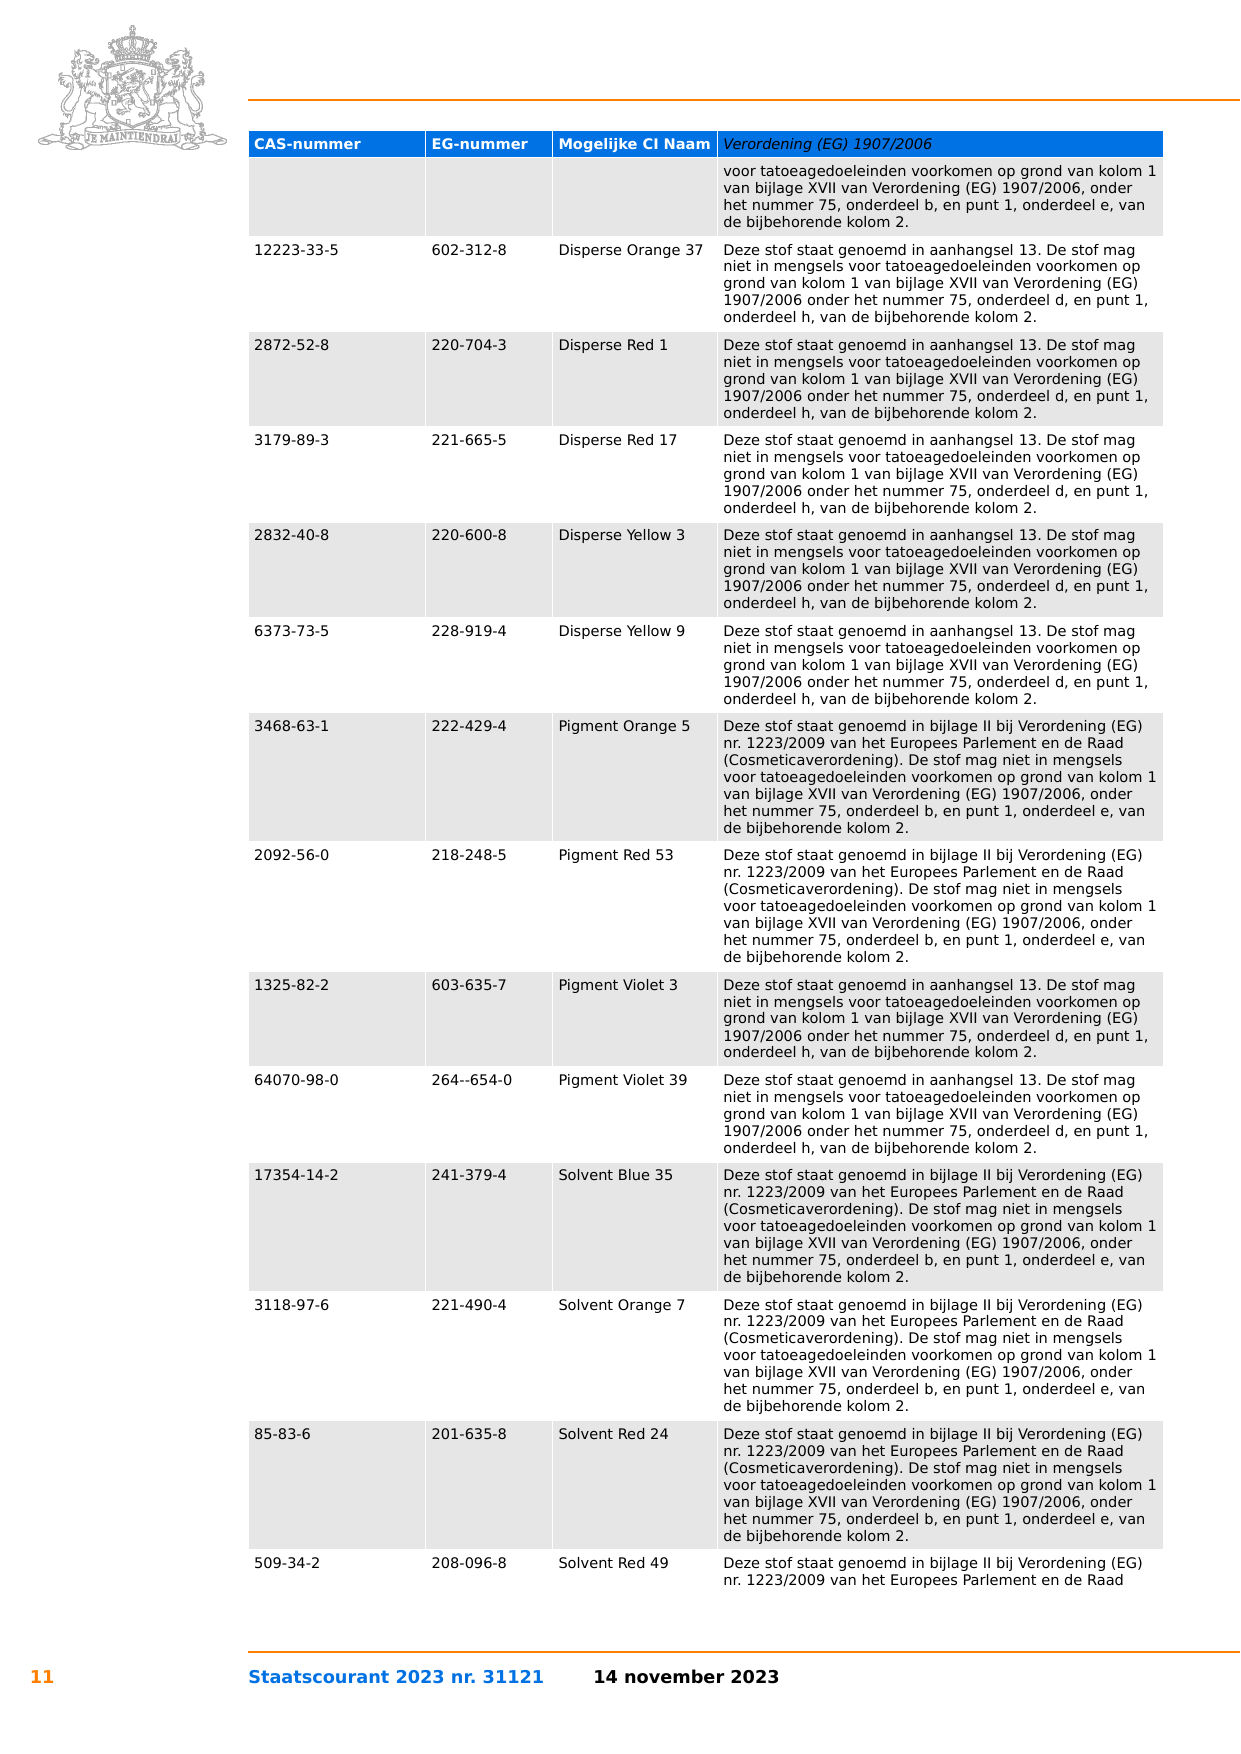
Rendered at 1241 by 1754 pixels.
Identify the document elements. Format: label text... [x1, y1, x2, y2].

table_cell Solvent Orange 7 [553, 1292, 717, 1420]
table_cell Deze stof staat genoemd in aanhangsel 13. De stof mag niet in mengsels voor tatoeagedoeleinden voorkomen op grond van kolom 1 van bijlage XVII van Verordening (EG) 1907/2006 onder het nummer 75, onderdeel d, en punt 1, onderdeel h, van de bijbehorende kolom 2. [718, 237, 1163, 331]
table_cell Pigment Red 53 [553, 843, 717, 971]
table_cell [249, 158, 425, 236]
table_cell 85-83-6 [249, 1421, 425, 1549]
table_cell 228-919-4 [426, 618, 552, 712]
table_header EG-nummer [426, 131, 552, 157]
table_cell 222-429-4 [426, 713, 552, 841]
table_cell Deze stof staat genoemd in aanhangsel 13. De stof mag niet in mengsels voor tatoeagedoeleinden voorkomen op grond van kolom 1 van bijlage XVII van Verordening (EG) 1907/2006 onder het nummer 75, onderdeel d, en punt 1, onderdeel h, van de bijbehorende kolom 2. [718, 523, 1163, 617]
table_header Verordening (EG) 1907/2006 [718, 131, 1163, 157]
table_cell 220-600-8 [426, 523, 552, 617]
table_cell 603-635-7 [426, 972, 552, 1066]
table_cell voor tatoeagedoeleinden voorkomen op grond van kolom 1 van bijlage XVII van Verordening (EG) 1907/2006, onder het nummer 75, onderdeel b, en punt 1, onderdeel e, van de bijbehorende kolom 2. [718, 158, 1163, 236]
table_cell Disperse Yellow 9 [553, 618, 717, 712]
table_cell Deze stof staat genoemd in aanhangsel 13. De stof mag niet in mengsels voor tatoeagedoeleinden voorkomen op grond van kolom 1 van bijlage XVII van Verordening (EG) 1907/2006 onder het nummer 75, onderdeel d, en punt 1, onderdeel h, van de bijbehorende kolom 2. [718, 332, 1163, 426]
table_cell 2872-52-8 [249, 332, 425, 426]
table_cell Deze stof staat genoemd in bijlage II bij Verordening (EG) nr. 1223/2009 van het Europees Parlement en de Raad (Cosmeticaverordening). De stof mag niet in mengsels voor tatoeagedoeleinden voorkomen op grond van kolom 1 van bijlage XVII van Verordening (EG) 1907/2006, onder het nummer 75, onderdeel b, en punt 1, onderdeel e, van de bijbehorende kolom 2. [718, 1292, 1163, 1420]
table_cell Deze stof staat genoemd in aanhangsel 13. De stof mag niet in mengsels voor tatoeagedoeleinden voorkomen op grond van kolom 1 van bijlage XVII van Verordening (EG) 1907/2006 onder het nummer 75, onderdeel d, en punt 1, onderdeel h, van de bijbehorende kolom 2. [718, 427, 1163, 522]
table_cell Pigment Violet 3 [553, 972, 717, 1066]
table_cell 509-34-2 [249, 1550, 425, 1593]
table_cell 208-096-8 [426, 1550, 552, 1593]
table_cell 6373-73-5 [249, 618, 425, 712]
table_cell Deze stof staat genoemd in bijlage II bij Verordening (EG) nr. 1223/2009 van het Europees Parlement en de Raad [718, 1550, 1163, 1593]
table_cell 3179-89-3 [249, 427, 425, 522]
table_cell [426, 158, 552, 236]
table_cell 602-312-8 [426, 237, 552, 331]
table_cell Deze stof staat genoemd in bijlage II bij Verordening (EG) nr. 1223/2009 van het Europees Parlement en de Raad (Cosmeticaverordening). De stof mag niet in mengsels voor tatoeagedoeleinden voorkomen op grond van kolom 1 van bijlage XVII van Verordening (EG) 1907/2006, onder het nummer 75, onderdeel b, en punt 1, onderdeel e, van de bijbehorende kolom 2. [718, 1163, 1163, 1291]
table_cell 64070-98-0 [249, 1067, 425, 1161]
table_cell 3468-63-1 [249, 713, 425, 841]
table_cell Deze stof staat genoemd in aanhangsel 13. De stof mag niet in mengsels voor tatoeagedoeleinden voorkomen op grond van kolom 1 van bijlage XVII van Verordening (EG) 1907/2006 onder het nummer 75, onderdeel d, en punt 1, onderdeel h, van de bijbehorende kolom 2. [718, 1067, 1163, 1161]
table_cell Deze stof staat genoemd in bijlage II bij Verordening (EG) nr. 1223/2009 van het Europees Parlement en de Raad (Cosmeticaverordening). De stof mag niet in mengsels voor tatoeagedoeleinden voorkomen op grond van kolom 1 van bijlage XVII van Verordening (EG) 1907/2006, onder het nummer 75, onderdeel b, en punt 1, onderdeel e, van de bijbehorende kolom 2. [718, 1421, 1163, 1549]
table_header Mogelijke CI Naam [553, 131, 717, 157]
table_cell Pigment Orange 5 [553, 713, 717, 841]
table_cell 17354-14-2 [249, 1163, 425, 1291]
table_cell Deze stof staat genoemd in bijlage II bij Verordening (EG) nr. 1223/2009 van het Europees Parlement en de Raad (Cosmeticaverordening). De stof mag niet in mengsels voor tatoeagedoeleinden voorkomen op grond van kolom 1 van bijlage XVII van Verordening (EG) 1907/2006, onder het nummer 75, onderdeel b, en punt 1, onderdeel e, van de bijbehorende kolom 2. [718, 843, 1163, 971]
table_cell Disperse Yellow 3 [553, 523, 717, 617]
table_cell Disperse Red 17 [553, 427, 717, 522]
table_cell 220-704-3 [426, 332, 552, 426]
table_cell Solvent Red 24 [553, 1421, 717, 1549]
table_cell 12223-33-5 [249, 237, 425, 331]
table_cell 3118-97-6 [249, 1292, 425, 1420]
table_cell [553, 158, 717, 236]
table_cell 221-665-5 [426, 427, 552, 522]
table_cell Deze stof staat genoemd in bijlage II bij Verordening (EG) nr. 1223/2009 van het Europees Parlement en de Raad (Cosmeticaverordening). De stof mag niet in mengsels voor tatoeagedoeleinden voorkomen op grond van kolom 1 van bijlage XVII van Verordening (EG) 1907/2006, onder het nummer 75, onderdeel b, en punt 1, onderdeel e, van de bijbehorende kolom 2. [718, 713, 1163, 841]
picture [38, 25, 227, 150]
table_cell 2832-40-8 [249, 523, 425, 617]
table_cell 201-635-8 [426, 1421, 552, 1549]
table_cell 218-248-5 [426, 843, 552, 971]
table_cell Disperse Orange 37 [553, 237, 717, 331]
table_cell 264--654-0 [426, 1067, 552, 1161]
table_cell Solvent Red 49 [553, 1550, 717, 1593]
table_cell Disperse Red 1 [553, 332, 717, 426]
table_header CAS-nummer [249, 131, 425, 157]
table_cell 2092-56-0 [249, 843, 425, 971]
table_cell Pigment Violet 39 [553, 1067, 717, 1161]
table_cell Deze stof staat genoemd in aanhangsel 13. De stof mag niet in mengsels voor tatoeagedoeleinden voorkomen op grond van kolom 1 van bijlage XVII van Verordening (EG) 1907/2006 onder het nummer 75, onderdeel d, en punt 1, onderdeel h, van de bijbehorende kolom 2. [718, 972, 1163, 1066]
table_cell 221-490-4 [426, 1292, 552, 1420]
table_cell Deze stof staat genoemd in aanhangsel 13. De stof mag niet in mengsels voor tatoeagedoeleinden voorkomen op grond van kolom 1 van bijlage XVII van Verordening (EG) 1907/2006 onder het nummer 75, onderdeel d, en punt 1, onderdeel h, van de bijbehorende kolom 2. [718, 618, 1163, 712]
table_cell 241-379-4 [426, 1163, 552, 1291]
table_cell 1325-82-2 [249, 972, 425, 1066]
table_cell Solvent Blue 35 [553, 1163, 717, 1291]
